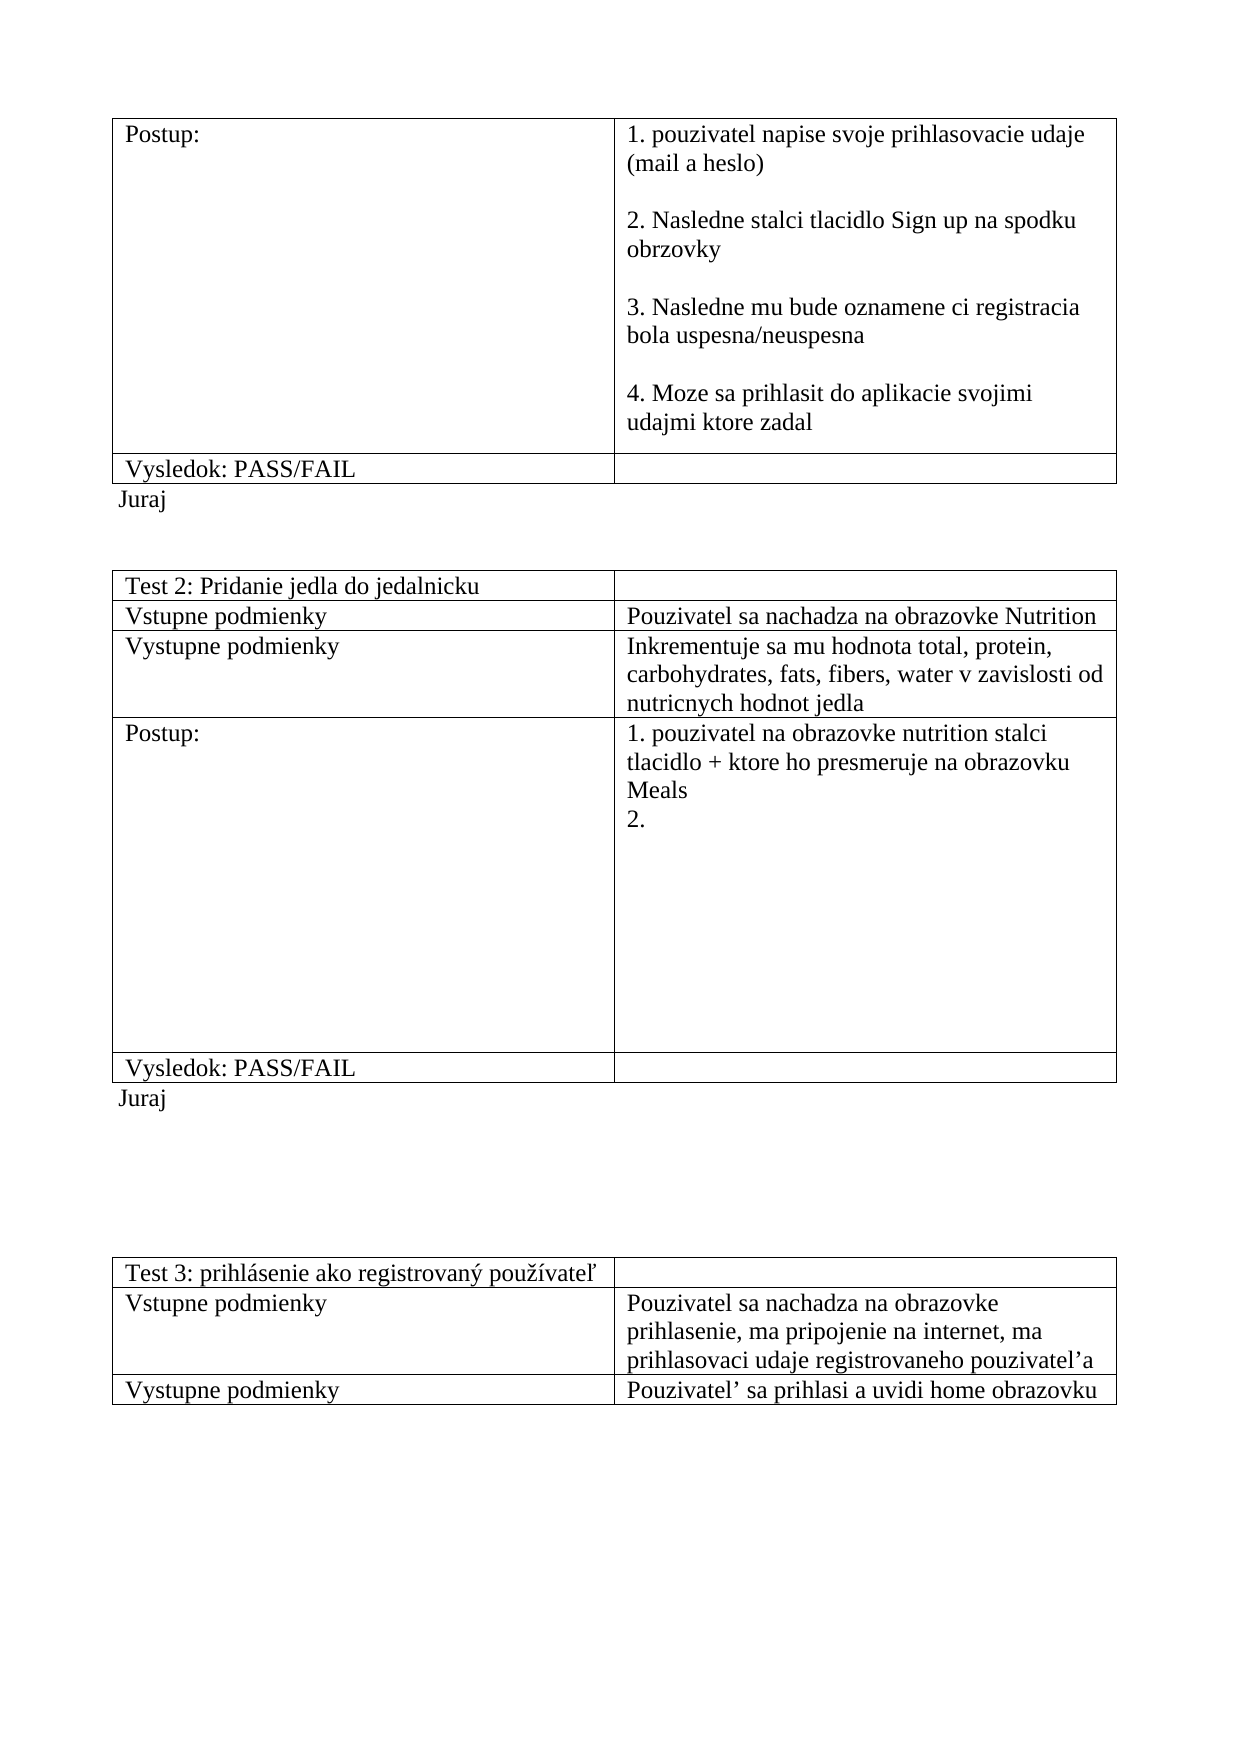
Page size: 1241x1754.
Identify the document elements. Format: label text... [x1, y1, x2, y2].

table_cell Inkrementuje sa mu hodnota total, protein, carbohydrates, fats, fibers, water v zavislosti od nutricnych hodnot jedla [615, 631, 1116, 717]
text Juraj [118, 484, 1122, 513]
table_header Test 2: Pridanie jedla do jedalnicku [113, 571, 614, 600]
table_cell 1. pouzivatel napise svoje prihlasovacie udaje (mail a heslo) 2. Nasledne stalci tlacidlo Sign up na spodku obrzovky 3. Nasledne mu bude oznamene ci registracia bola uspesna/neuspesna 4. Moze sa prihlasit do aplikacie svojimi udajmi ktore zadal [615, 119, 1116, 453]
table_cell Vysledok: PASS/FAIL [113, 1053, 614, 1082]
table_cell Vystupne podmienky [113, 631, 614, 717]
table_cell Pouzivatel’ sa prihlasi a uvidi home obrazovku [615, 1375, 1116, 1404]
table_header [615, 1258, 1116, 1287]
table_header [615, 571, 1116, 600]
table_cell Vstupne podmienky [113, 1288, 614, 1374]
table_cell Vysledok: PASS/FAIL [113, 454, 614, 483]
table_cell [615, 454, 1116, 483]
table_cell Postup: [113, 119, 614, 453]
table_cell [615, 1053, 1116, 1082]
table_cell Pouzivatel sa nachadza na obrazovke prihlasenie, ma pripojenie na internet, ma prihlasovaci udaje registrovaneho pouzivatel’a [615, 1288, 1116, 1374]
table_cell 1. pouzivatel na obrazovke nutrition stalci tlacidlo + ktore ho presmeruje na obrazovku Meals 2. [615, 718, 1116, 1052]
table_header Test 3: prihlásenie ako registrovaný používateľ [113, 1258, 614, 1287]
text Juraj [118, 1083, 1122, 1112]
table_cell Pouzivatel sa nachadza na obrazovke Nutrition [615, 601, 1116, 630]
table_cell Vstupne podmienky [113, 601, 614, 630]
table_cell Postup: [113, 718, 614, 1052]
table_cell Vystupne podmienky [113, 1375, 614, 1404]
